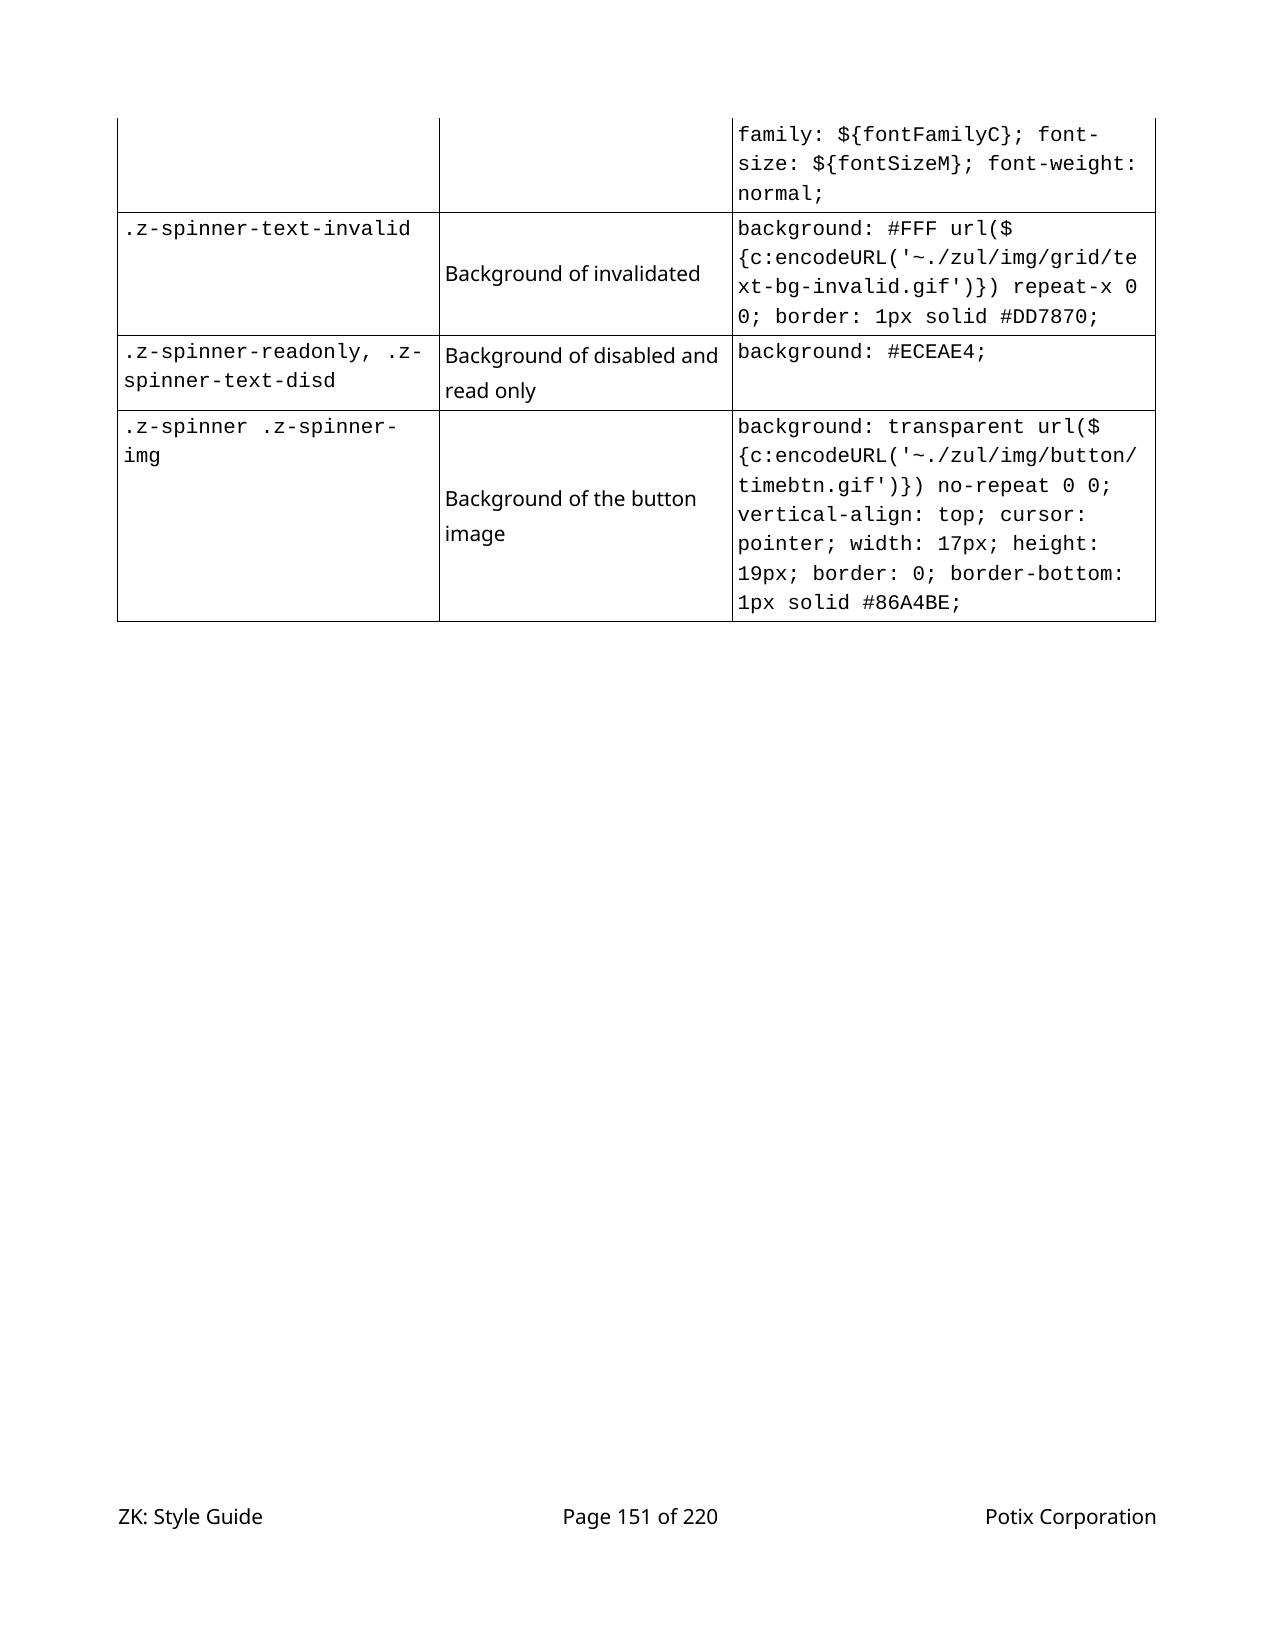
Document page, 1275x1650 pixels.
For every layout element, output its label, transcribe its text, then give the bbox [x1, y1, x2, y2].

table_cell Background of the button image [440, 411, 732, 621]
table_cell family: ${fontFamilyC}; font-size: ${fontSizeM}; font-weight: normal; [733, 118, 1155, 212]
table_cell .z-spinner .z-spinner-img [118, 411, 439, 621]
table_cell [118, 118, 439, 212]
table_cell .z-spinner-text-invalid [118, 213, 439, 335]
table_cell [440, 118, 732, 212]
table_cell background: transparent url(${c:encodeURL('~./zul/img/button/timebtn.gif')}) no-repeat 0 0; vertical-align: top; cursor: pointer; width: 17px; height: 19px; border: 0; border-bottom: 1px solid #86A4BE; [733, 411, 1155, 621]
table_cell background: #ECEAE4; [733, 336, 1155, 410]
table_cell background: #FFF url(${c:encodeURL('~./zul/img/grid/text-bg-invalid.gif')}) repeat-x 0 0; border: 1px solid #DD7870; [733, 213, 1155, 335]
table_cell Background of invalidated [440, 213, 732, 335]
table_cell .z-spinner-readonly, .z-spinner-text-disd [118, 336, 439, 410]
table_cell Background of disabled and read only [440, 336, 732, 410]
